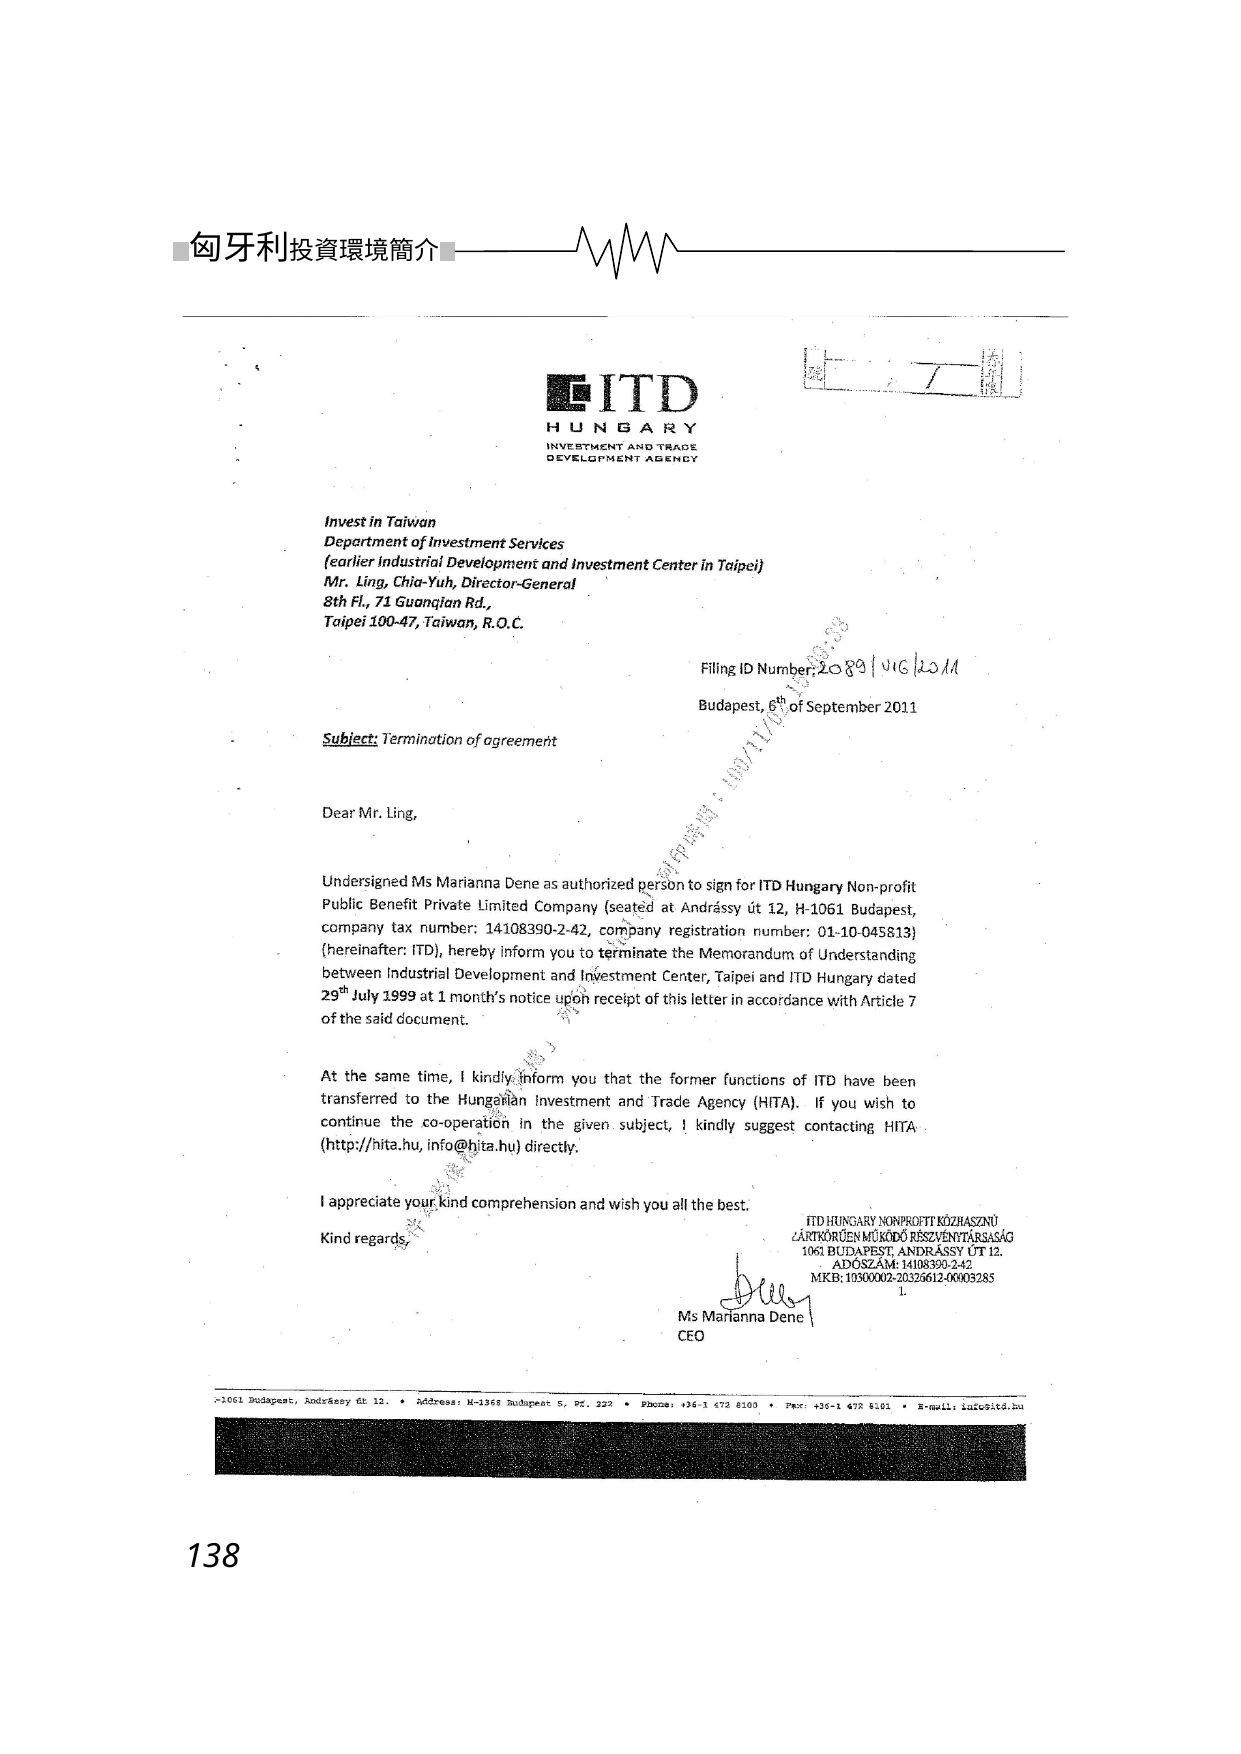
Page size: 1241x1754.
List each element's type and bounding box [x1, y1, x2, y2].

picture [182, 316, 1069, 1526]
